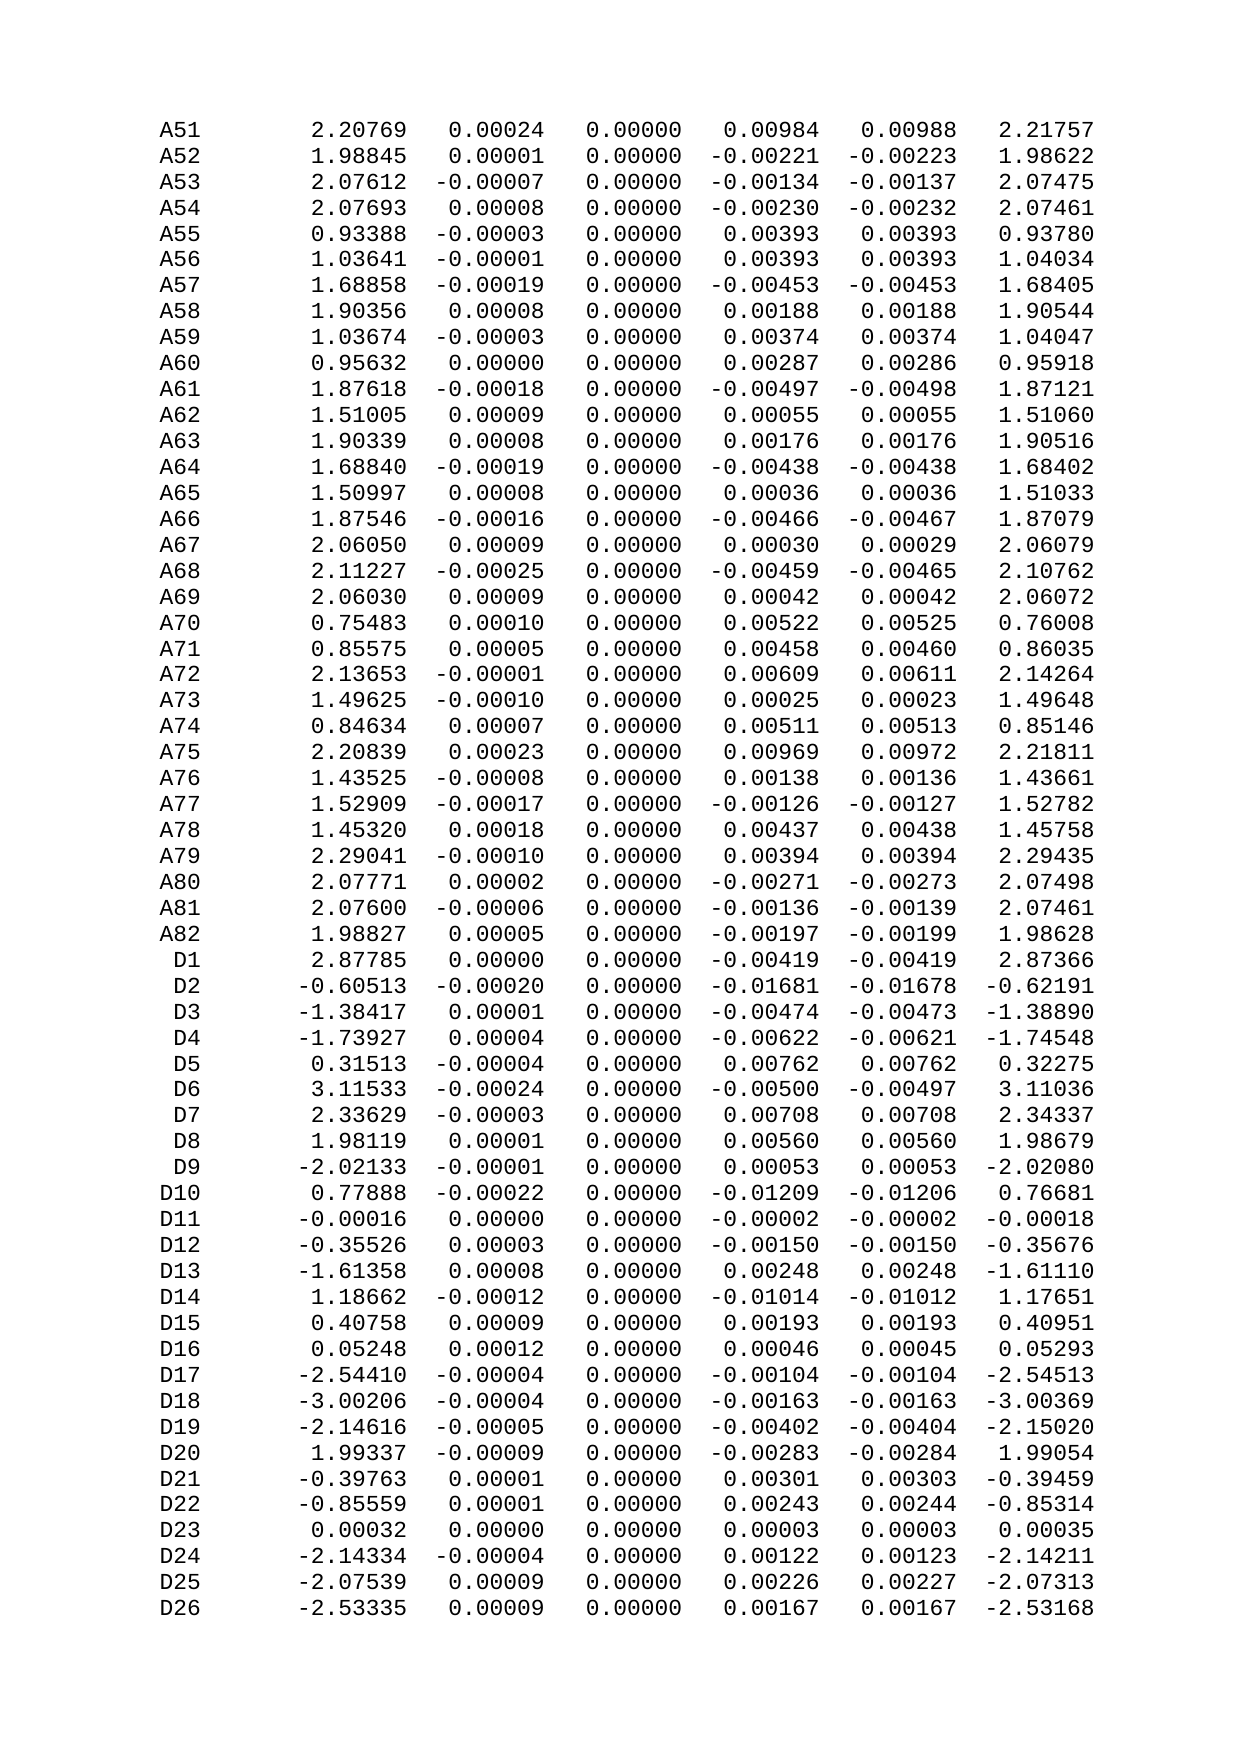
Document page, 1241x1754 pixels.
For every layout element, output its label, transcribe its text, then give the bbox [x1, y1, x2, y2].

text A65 1.50997 0.00008 0.00000 0.00036 0.00036 1.51033 [118, 481, 1122, 507]
text D1 2.87785 0.00000 0.00000 -0.00419 -0.00419 2.87366 [118, 948, 1122, 974]
text A80 2.07771 0.00002 0.00000 -0.00271 -0.00273 2.07498 [118, 870, 1122, 896]
text A63 1.90339 0.00008 0.00000 0.00176 0.00176 1.90516 [118, 429, 1122, 455]
text A66 1.87546 -0.00016 0.00000 -0.00466 -0.00467 1.87079 [118, 507, 1122, 533]
text A52 1.98845 0.00001 0.00000 -0.00221 -0.00223 1.98622 [118, 144, 1122, 170]
text D22 -0.85559 0.00001 0.00000 0.00243 0.00244 -0.85314 [118, 1493, 1122, 1519]
text A72 2.13653 -0.00001 0.00000 0.00609 0.00611 2.14264 [118, 663, 1122, 689]
text D8 1.98119 0.00001 0.00000 0.00560 0.00560 1.98679 [118, 1130, 1122, 1156]
text D5 0.31513 -0.00004 0.00000 0.00762 0.00762 0.32275 [118, 1052, 1122, 1078]
text A62 1.51005 0.00009 0.00000 0.00055 0.00055 1.51060 [118, 403, 1122, 429]
text D11 -0.00016 0.00000 0.00000 -0.00002 -0.00002 -0.00018 [118, 1207, 1122, 1233]
text A69 2.06030 0.00009 0.00000 0.00042 0.00042 2.06072 [118, 585, 1122, 611]
text A58 1.90356 0.00008 0.00000 0.00188 0.00188 1.90544 [118, 300, 1122, 326]
text A59 1.03674 -0.00003 0.00000 0.00374 0.00374 1.04047 [118, 326, 1122, 352]
text A71 0.85575 0.00005 0.00000 0.00458 0.00460 0.86035 [118, 637, 1122, 663]
text A73 1.49625 -0.00010 0.00000 0.00025 0.00023 1.49648 [118, 689, 1122, 715]
text D17 -2.54410 -0.00004 0.00000 -0.00104 -0.00104 -2.54513 [118, 1363, 1122, 1389]
text D15 0.40758 0.00009 0.00000 0.00193 0.00193 0.40951 [118, 1311, 1122, 1337]
text D24 -2.14334 -0.00004 0.00000 0.00122 0.00123 -2.14211 [118, 1545, 1122, 1571]
text D19 -2.14616 -0.00005 0.00000 -0.00402 -0.00404 -2.15020 [118, 1415, 1122, 1441]
text A82 1.98827 0.00005 0.00000 -0.00197 -0.00199 1.98628 [118, 922, 1122, 948]
text A75 2.20839 0.00023 0.00000 0.00969 0.00972 2.21811 [118, 741, 1122, 767]
text D6 3.11533 -0.00024 0.00000 -0.00500 -0.00497 3.11036 [118, 1078, 1122, 1104]
text D4 -1.73927 0.00004 0.00000 -0.00622 -0.00621 -1.74548 [118, 1026, 1122, 1052]
text D7 2.33629 -0.00003 0.00000 0.00708 0.00708 2.34337 [118, 1104, 1122, 1130]
text A60 0.95632 0.00000 0.00000 0.00287 0.00286 0.95918 [118, 352, 1122, 377]
text A51 2.20769 0.00024 0.00000 0.00984 0.00988 2.21757 [118, 118, 1122, 144]
text A76 1.43525 -0.00008 0.00000 0.00138 0.00136 1.43661 [118, 767, 1122, 792]
text A54 2.07693 0.00008 0.00000 -0.00230 -0.00232 2.07461 [118, 196, 1122, 222]
text A81 2.07600 -0.00006 0.00000 -0.00136 -0.00139 2.07461 [118, 896, 1122, 922]
text A68 2.11227 -0.00025 0.00000 -0.00459 -0.00465 2.10762 [118, 559, 1122, 585]
text A64 1.68840 -0.00019 0.00000 -0.00438 -0.00438 1.68402 [118, 455, 1122, 481]
text D21 -0.39763 0.00001 0.00000 0.00301 0.00303 -0.39459 [118, 1467, 1122, 1493]
text A61 1.87618 -0.00018 0.00000 -0.00497 -0.00498 1.87121 [118, 377, 1122, 403]
text D20 1.99337 -0.00009 0.00000 -0.00283 -0.00284 1.99054 [118, 1441, 1122, 1467]
text A53 2.07612 -0.00007 0.00000 -0.00134 -0.00137 2.07475 [118, 170, 1122, 196]
text A55 0.93388 -0.00003 0.00000 0.00393 0.00393 0.93780 [118, 222, 1122, 248]
text D2 -0.60513 -0.00020 0.00000 -0.01681 -0.01678 -0.62191 [118, 974, 1122, 1000]
text A57 1.68858 -0.00019 0.00000 -0.00453 -0.00453 1.68405 [118, 274, 1122, 300]
text D12 -0.35526 0.00003 0.00000 -0.00150 -0.00150 -0.35676 [118, 1233, 1122, 1259]
text A56 1.03641 -0.00001 0.00000 0.00393 0.00393 1.04034 [118, 248, 1122, 274]
text D16 0.05248 0.00012 0.00000 0.00046 0.00045 0.05293 [118, 1337, 1122, 1363]
text D25 -2.07539 0.00009 0.00000 0.00226 0.00227 -2.07313 [118, 1571, 1122, 1597]
text A78 1.45320 0.00018 0.00000 0.00437 0.00438 1.45758 [118, 818, 1122, 844]
text A79 2.29041 -0.00010 0.00000 0.00394 0.00394 2.29435 [118, 844, 1122, 870]
text A77 1.52909 -0.00017 0.00000 -0.00126 -0.00127 1.52782 [118, 792, 1122, 818]
text A67 2.06050 0.00009 0.00000 0.00030 0.00029 2.06079 [118, 533, 1122, 559]
text D23 0.00032 0.00000 0.00000 0.00003 0.00003 0.00035 [118, 1519, 1122, 1545]
text D10 0.77888 -0.00022 0.00000 -0.01209 -0.01206 0.76681 [118, 1182, 1122, 1207]
text D18 -3.00206 -0.00004 0.00000 -0.00163 -0.00163 -3.00369 [118, 1389, 1122, 1415]
text D14 1.18662 -0.00012 0.00000 -0.01014 -0.01012 1.17651 [118, 1285, 1122, 1311]
text D3 -1.38417 0.00001 0.00000 -0.00474 -0.00473 -1.38890 [118, 1000, 1122, 1026]
text A70 0.75483 0.00010 0.00000 0.00522 0.00525 0.76008 [118, 611, 1122, 637]
text A74 0.84634 0.00007 0.00000 0.00511 0.00513 0.85146 [118, 715, 1122, 741]
text D13 -1.61358 0.00008 0.00000 0.00248 0.00248 -1.61110 [118, 1259, 1122, 1285]
text D9 -2.02133 -0.00001 0.00000 0.00053 0.00053 -2.02080 [118, 1156, 1122, 1182]
text D26 -2.53335 0.00009 0.00000 0.00167 0.00167 -2.53168 [118, 1597, 1122, 1622]
